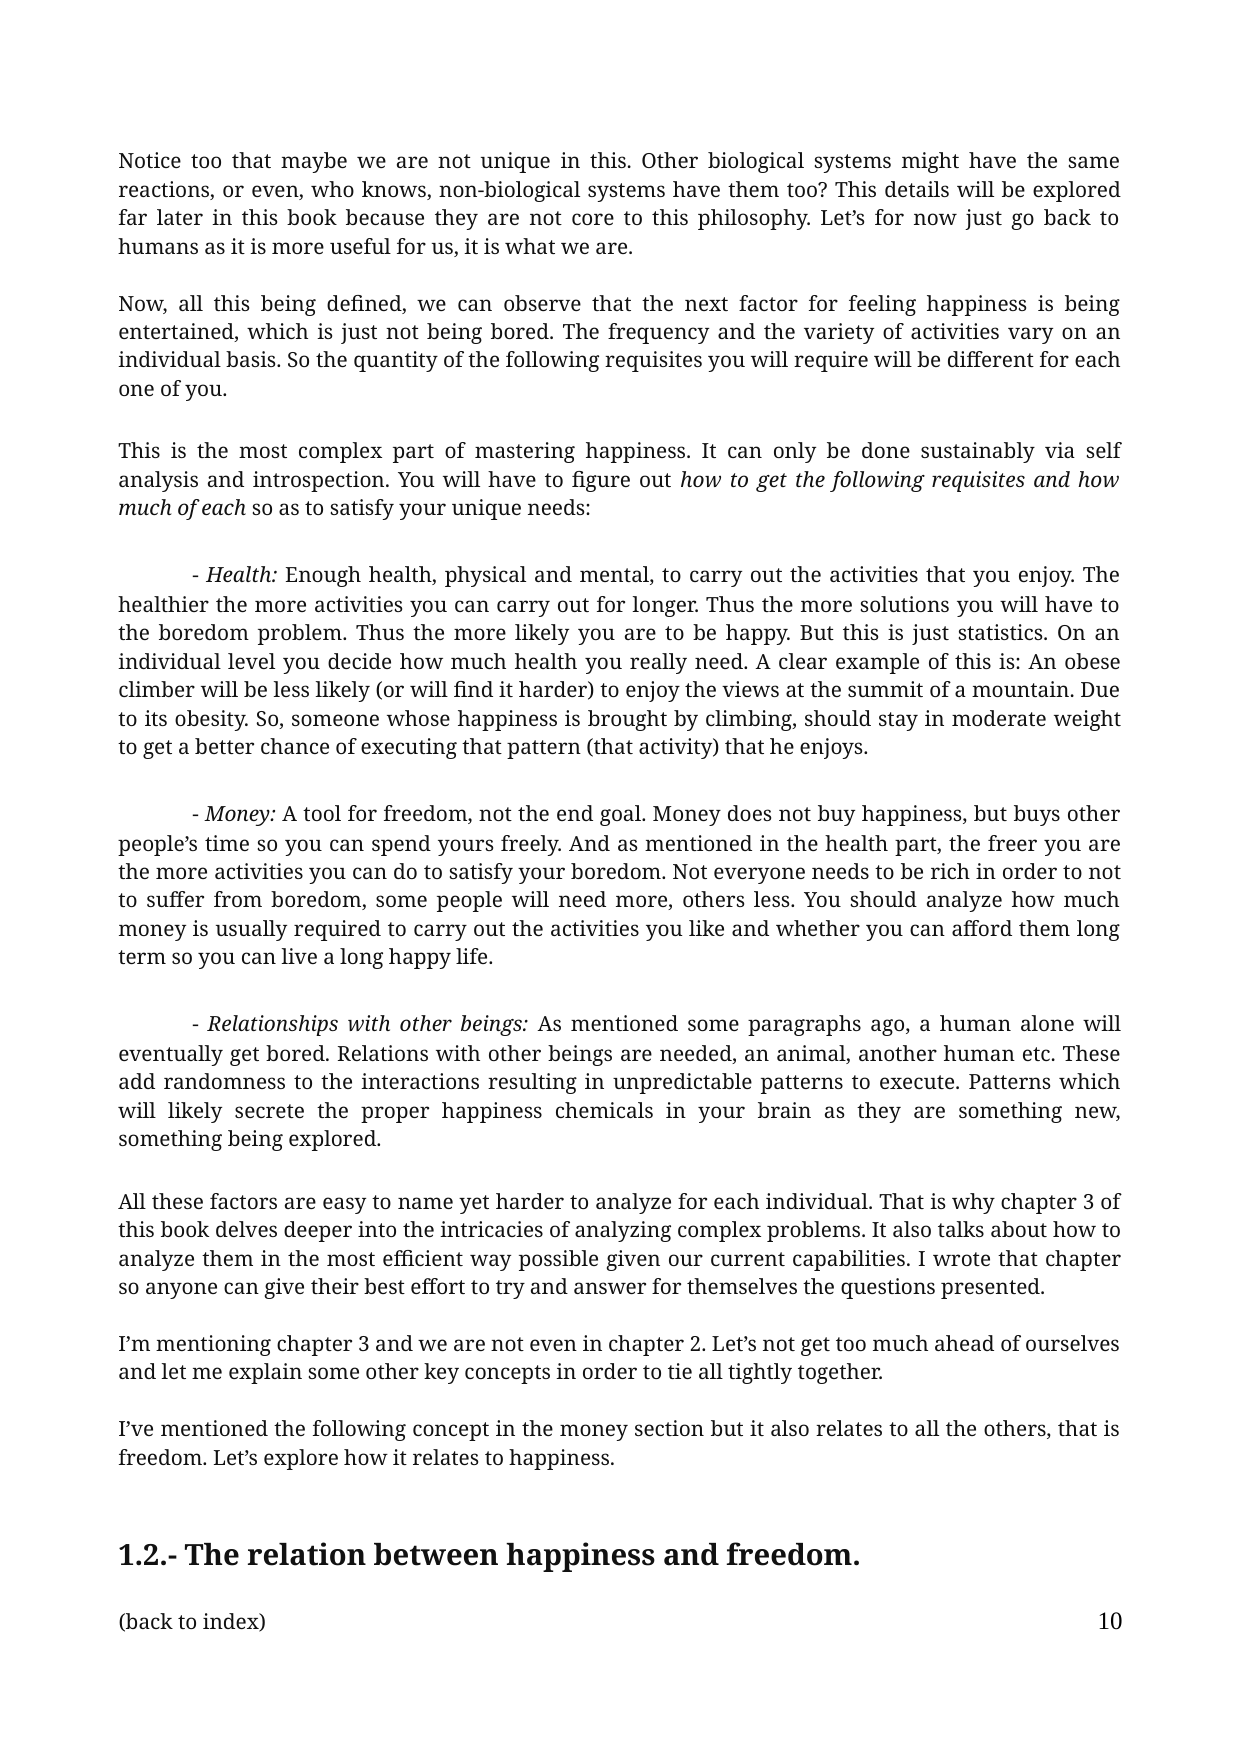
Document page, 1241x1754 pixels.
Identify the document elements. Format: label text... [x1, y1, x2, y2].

text All these factors are easy to name yet harder to analyze for each individual. That is why chapter 3 of this book delves deeper into the intricacies of analyzing complex problems. It also talks about how to analyze them in the most efficient way possible given our current capabilities. I wrote that chapter so anyone can give their best effort to try and answer for themselves the questions presented. [118, 1187, 1122, 1301]
text Notice too that maybe we are not unique in this. Other biological systems might have the same reactions, or even, who knows, non-biological systems have them too? This details will be explored far later in this book because they are not core to this philosophy. Let’s for now just go back to humans as it is more useful for us, it is what we are. [118, 147, 1122, 260]
text I’ve mentioned the following concept in the money section but it also relates to all the others, that is freedom. Let’s explore how it relates to happiness. [118, 1414, 1122, 1471]
text This is the most complex part of mastering happiness. It can only be done sustainably via self analysis and introspection. You will have to figure out how to get the following requisites and how much of each so as to satisfy your unique needs: [118, 437, 1122, 522]
text - Money: A tool for freedom, not the end goal. Money does not buy happiness, but buys other people’s time so you can spend yours freely. And as mentioned in the health part, the freer you are the more activities you can do to satisfy your boredom. Not everyone needs to be rich in order to not to suffer from boredom, some people will need more, others less. You should analyze how much money is usually required to carry out the activities you like and whether you can afford them long term so you can live a long happy life. [118, 795, 1122, 971]
text Now, all this being defined, we can observe that the next factor for feeling happiness is being entertained, which is just not being bored. The frequency and the variety of activities vary on an individual basis. So the quantity of the following requisites you will require will be different for each one of you. [118, 289, 1122, 402]
text - Health: Enough health, physical and mental, to carry out the activities that you enjoy. The healthier the more activities you can carry out for longer. Thus the more solutions you will have to the boredom problem. Thus the more likely you are to be happy. But this is just statistics. On an individual level you decide how much health you really need. A clear example of this is: An obese climber will be less likely (or will find it harder) to enjoy the views at the summit of a mountain. Due to its obesity. So, someone whose happiness is brought by climbing, should stay in moderate weight to get a better chance of executing that pattern (that activity) that he enjoys. [118, 556, 1122, 761]
text 1.2.- The relation between happiness and freedom. [118, 1534, 1122, 1573]
text - Relationships with other beings: As mentioned some paragraphs ago, a human alone will eventually get bored. Relations with other beings are needed, an animal, another human etc. These add randomness to the interactions resulting in unpredictable patterns to execute. Patterns which will likely secrete the proper happiness chemicals in your brain as they are something new, something being explored. [118, 1005, 1122, 1153]
text I’m mentioning chapter 3 and we are not even in chapter 2. Let’s not get too much ahead of ourselves and let me explain some other key concepts in order to tie all tightly together. [118, 1329, 1122, 1386]
